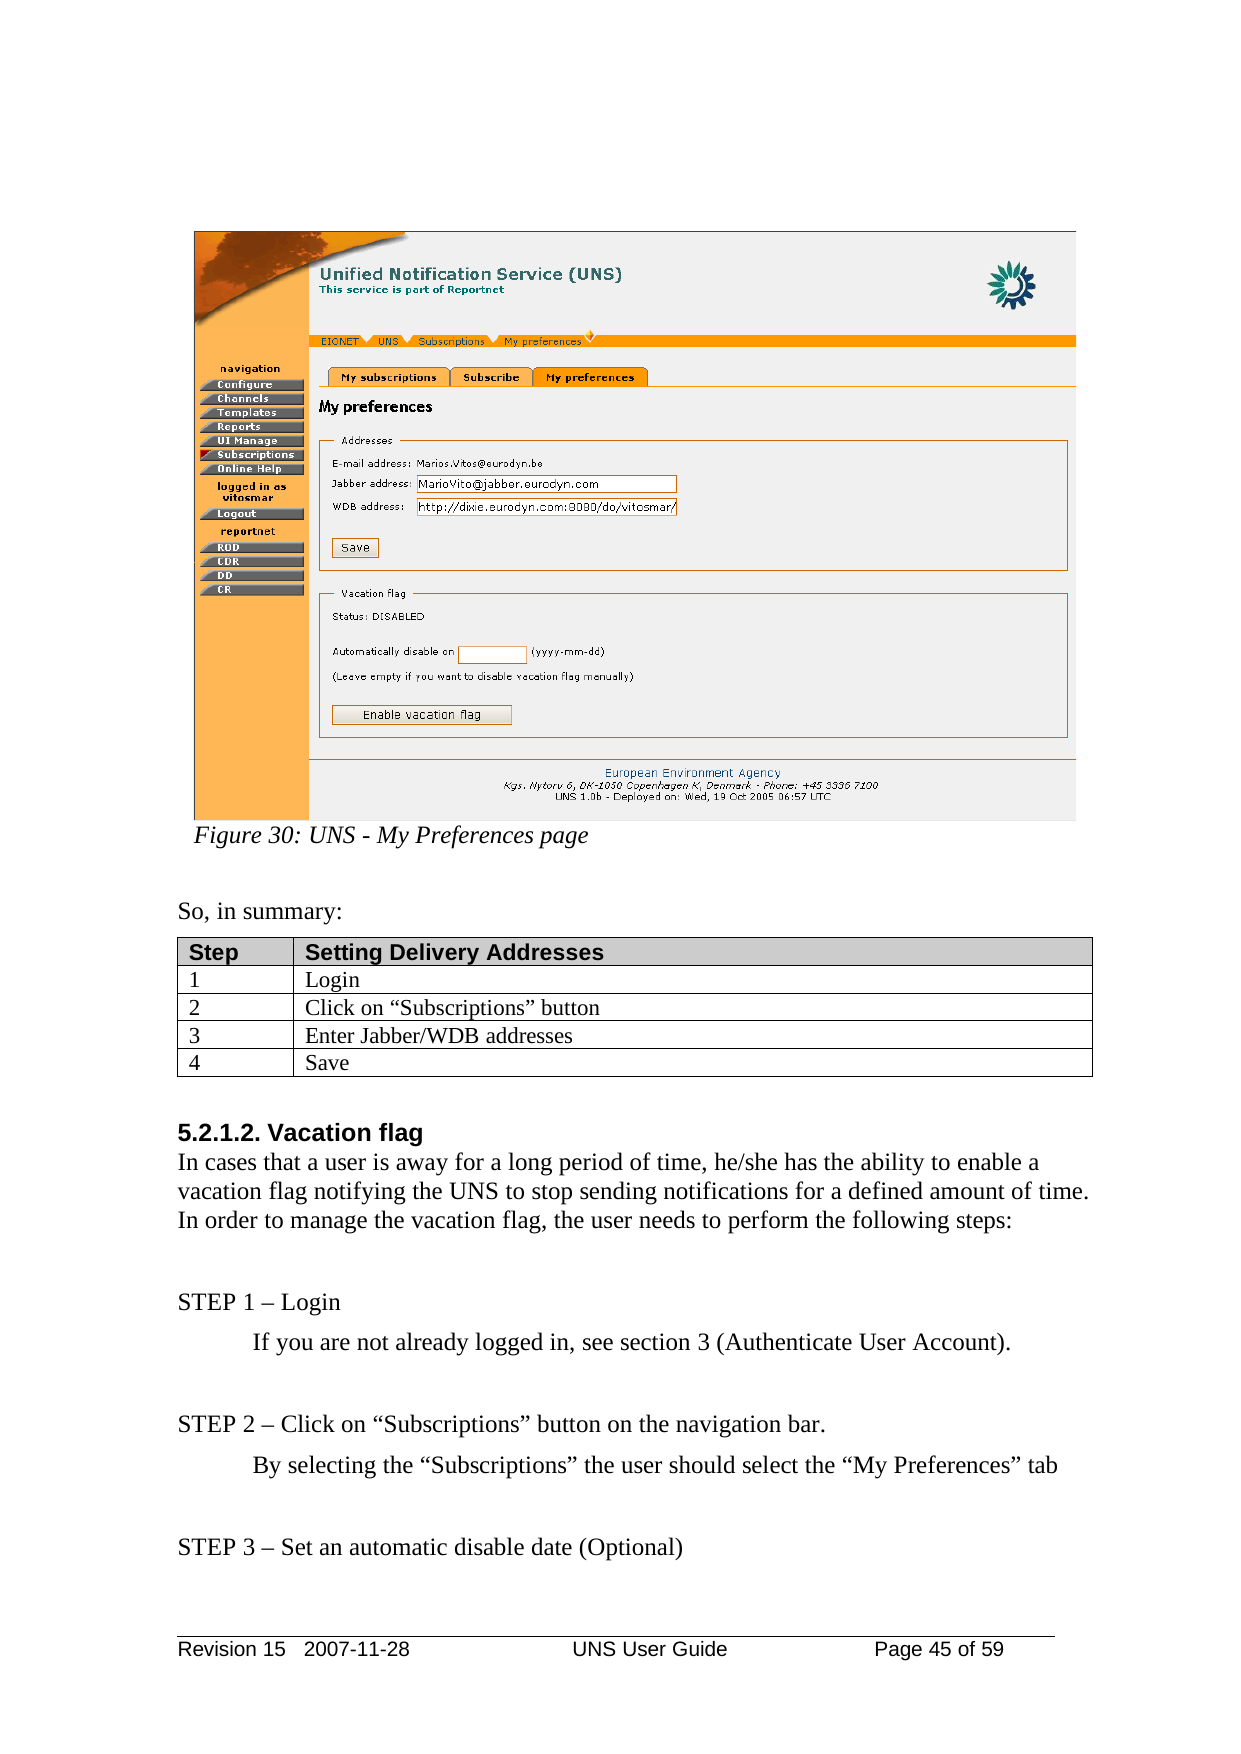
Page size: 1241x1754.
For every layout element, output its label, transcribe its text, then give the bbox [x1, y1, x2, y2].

text STEP 1 – Login [177, 1286, 1092, 1315]
table_cell 3 [178, 1021, 293, 1048]
table_header Setting Delivery Addresses [294, 938, 1092, 965]
table_cell Click on “Subscriptions” button [294, 994, 1092, 1020]
text In cases that a user is away for a long period of time, he/she has the ability to enable a vacation flag notifying the UNS to stop sending notifications for a defined amount of time. In order to manage the vacation flag, the user needs to perform the following steps: [177, 1147, 1092, 1234]
table_cell Login [294, 966, 1092, 993]
text STEP 2 – Click on “Subscriptions” button on the navigation bar. [177, 1409, 1092, 1438]
table_cell Enter Jabber/WDB addresses [294, 1021, 1092, 1048]
table_cell Save [294, 1049, 1092, 1076]
text If you are not already logged in, see section 3 (Authenticate User Account). [177, 1327, 1092, 1356]
table_cell 1 [178, 966, 293, 993]
text By selecting the “Subscriptions” the user should select the “My Preferences” tab [177, 1450, 1092, 1479]
text Figure 30: UNS - My Preferences page [194, 821, 1076, 849]
table_cell 2 [178, 994, 293, 1020]
text So, in summary: [177, 896, 1092, 925]
table_header Step [178, 938, 293, 965]
table_cell 4 [178, 1049, 293, 1076]
picture [193, 231, 1077, 821]
text STEP 3 – Set an automatic disable date (Optional) [177, 1531, 1092, 1560]
subtitle Vacation flag [177, 1117, 1092, 1147]
